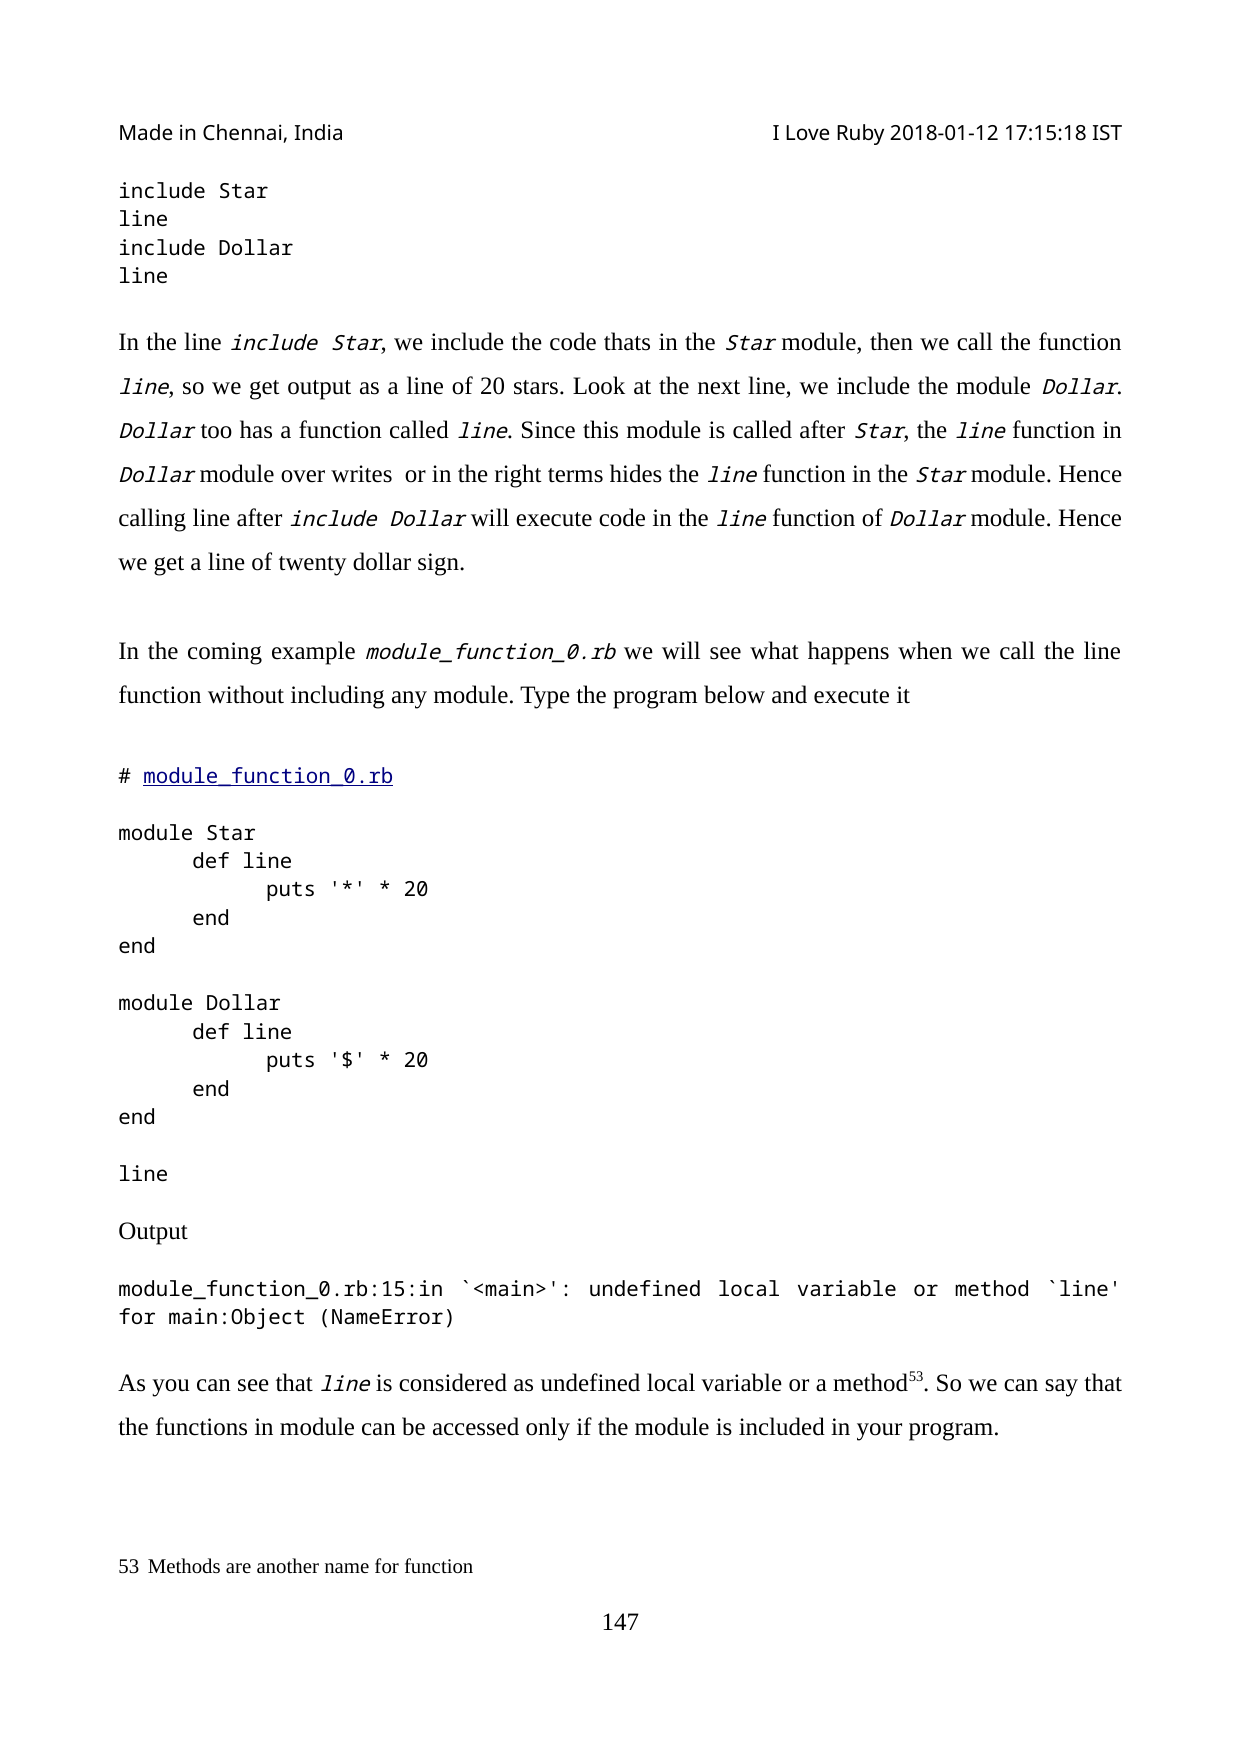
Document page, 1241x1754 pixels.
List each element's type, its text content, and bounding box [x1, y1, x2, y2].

text end [118, 1102, 1122, 1131]
text def line [118, 1017, 1122, 1045]
text In the line include Star, we include the code thats in the Star module, then we call the function line, so we get output as a line of 20 stars. Look at the next line, we include the module Dollar. Dollar too has a function called line. Since this module is called after Star, the line function in Dollar module over writes or in the right terms hides the line function in the Star module. Hence calling line after include Dollar will execute code in the line function of Dollar module. Hence we get a line of twenty dollar sign. [118, 327, 1122, 575]
text end [118, 903, 1122, 931]
text In the coming example module_function_0.rb we will see what happens when we call the line function without including any module. Type the program below and execute it [118, 636, 1122, 709]
text end [118, 1074, 1122, 1102]
text As you can see that line is considered as undefined local variable or a method. So we can say that the functions in module can be accessed only if the module is included in your program. [118, 1368, 1122, 1441]
text Methods are another name for function [118, 1553, 1122, 1578]
text line [118, 261, 1122, 290]
text module Star [118, 818, 1122, 846]
text module_function_0.rb:15:in `<main>': undefined local variable or method `line' for main:Object (NameError) [118, 1274, 1122, 1331]
text line [118, 1159, 1122, 1187]
text line [118, 204, 1122, 233]
text end [118, 931, 1122, 960]
text puts '*' * 20 [118, 874, 1122, 903]
text include Star [118, 176, 1122, 204]
text puts '$' * 20 [118, 1045, 1122, 1074]
text include Dollar [118, 233, 1122, 261]
text # module_function_0.rb [118, 761, 1122, 789]
text module Dollar [118, 988, 1122, 1017]
text def line [118, 846, 1122, 874]
text Output [118, 1216, 1122, 1245]
